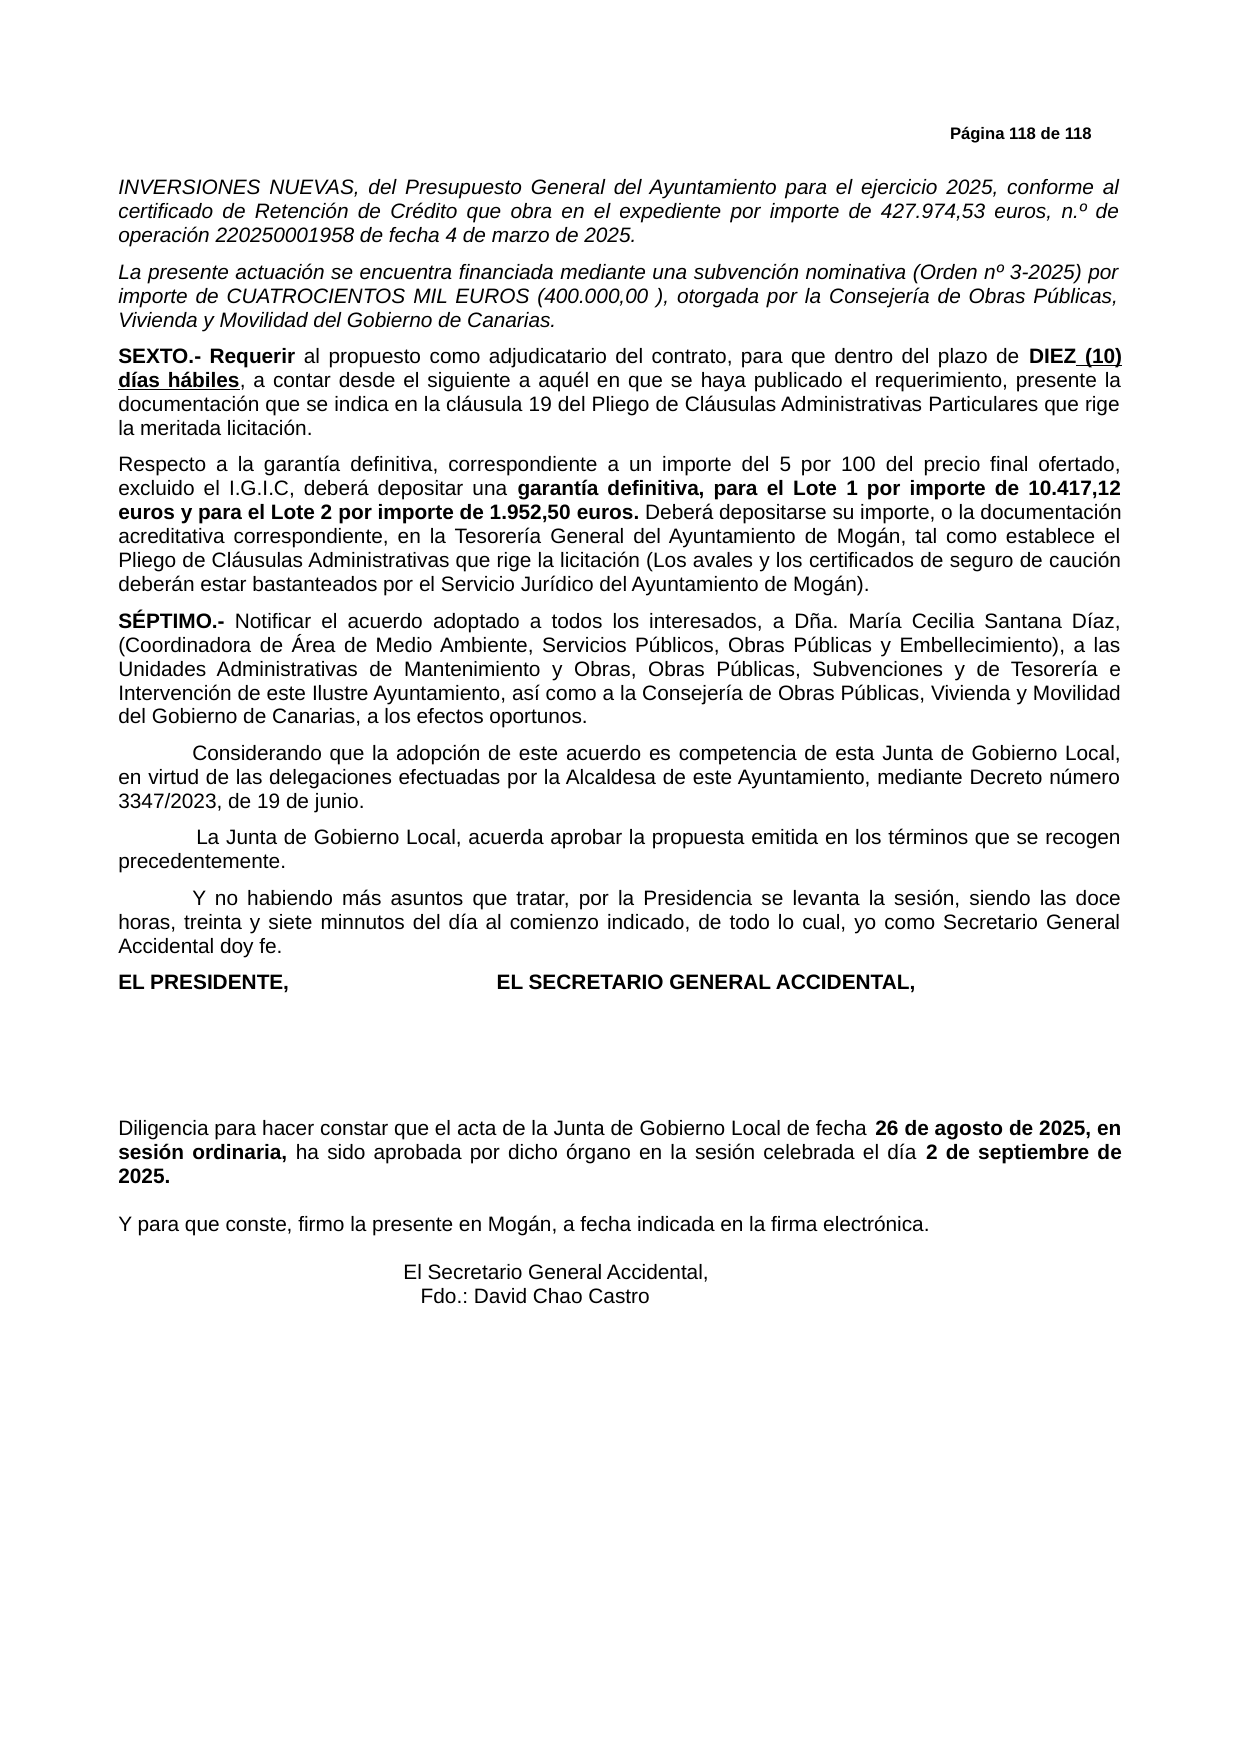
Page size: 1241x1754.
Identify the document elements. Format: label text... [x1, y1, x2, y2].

text Diligencia para hacer constar que el acta de la Junta de Gobierno Local de fecha 26 de agosto de 2025, en sesión ordinaria, ha sido aprobada por dicho órgano en la sesión celebrada el día 2 de septiembre de 2025. [118, 1116, 1122, 1188]
text La presente actuación se encuentra financiada mediante una subvención nominativa (Orden nº 3-2025) por importe de CUATROCIENTOS MIL EUROS (400.000,00 ), otorgada por la Consejería de Obras Públicas, Vivienda y Movilidad del Gobierno de Canarias. [118, 259, 1122, 331]
text El Secretario General Accidental, [118, 1259, 1122, 1283]
text Y para que conste, firmo la presente en Mogán, a fecha indicada en la firma electrónica. [118, 1212, 1122, 1236]
text SEXTO.- Requerir al propuesto como adjudicatario del contrato, para que dentro del plazo de DIEZ (10) días hábiles, a contar desde el siguiente a aquél en que se haya publicado el requerimiento, presente la documentación que se indica en la cláusula 19 del Pliego de Cláusulas Administrativas Particulares que rige la meritada licitación. [118, 344, 1122, 440]
text Y no habiendo más asuntos que tratar, por la Presidencia se levanta la sesión, siendo las doce horas, treinta y siete minnutos del día al comienzo indicado, de todo lo cual, yo como Secretario General Accidental doy fe. [118, 886, 1122, 957]
text Considerando que la adopción de este acuerdo es competencia de esta Junta de Gobierno Local, en virtud de las delegaciones efectuadas por la Alcaldesa de este Ayuntamiento, mediante Decreto número 3347/2023, de 19 de junio. [118, 741, 1122, 813]
text EL PRESIDENTE, EL SECRETARIO GENERAL ACCIDENTAL, [118, 970, 1122, 994]
text Fdo.: David Chao Castro [118, 1283, 1122, 1307]
text La Junta de Gobierno Local, acuerda aprobar la propuesta emitida en los términos que se recogen precedentemente. [118, 825, 1122, 873]
text INVERSIONES NUEVAS, del Presupuesto General del Ayuntamiento para el ejercicio 2025, conforme al certificado de Retención de Crédito que obra en el expediente por importe de 427.974,53 euros, n.º de operación 220250001958 de fecha 4 de marzo de 2025. [118, 175, 1122, 247]
text Respecto a la garantía definitiva, correspondiente a un importe del 5 por 100 del precio final ofertado, excluido el I.G.I.C, deberá depositar una garantía definitiva, para el Lote 1 por importe de 10.417,12 euros y para el Lote 2 por importe de 1.952,50 euros. Deberá depositarse su importe, o la documentación acreditativa correspondiente, en la Tesorería General del Ayuntamiento de Mogán, tal como establece el Pliego de Cláusulas Administrativas que rige la licitación (Los avales y los certificados de seguro de caución deberán estar bastanteados por el Servicio Jurídico del Ayuntamiento de Mogán). [118, 452, 1122, 596]
text SÉPTIMO.- Notificar el acuerdo adoptado a todos los interesados, a Dña. María Cecilia Santana Díaz, (Coordinadora de Área de Medio Ambiente, Servicios Públicos, Obras Públicas y Embellecimiento), a las Unidades Administrativas de Mantenimiento y Obras, Obras Públicas, Subvenciones y de Tesorería e Intervención de este Ilustre Ayuntamiento, así como a la Consejería de Obras Públicas, Vivienda y Movilidad del Gobierno de Canarias, a los efectos oportunos. [118, 608, 1122, 728]
